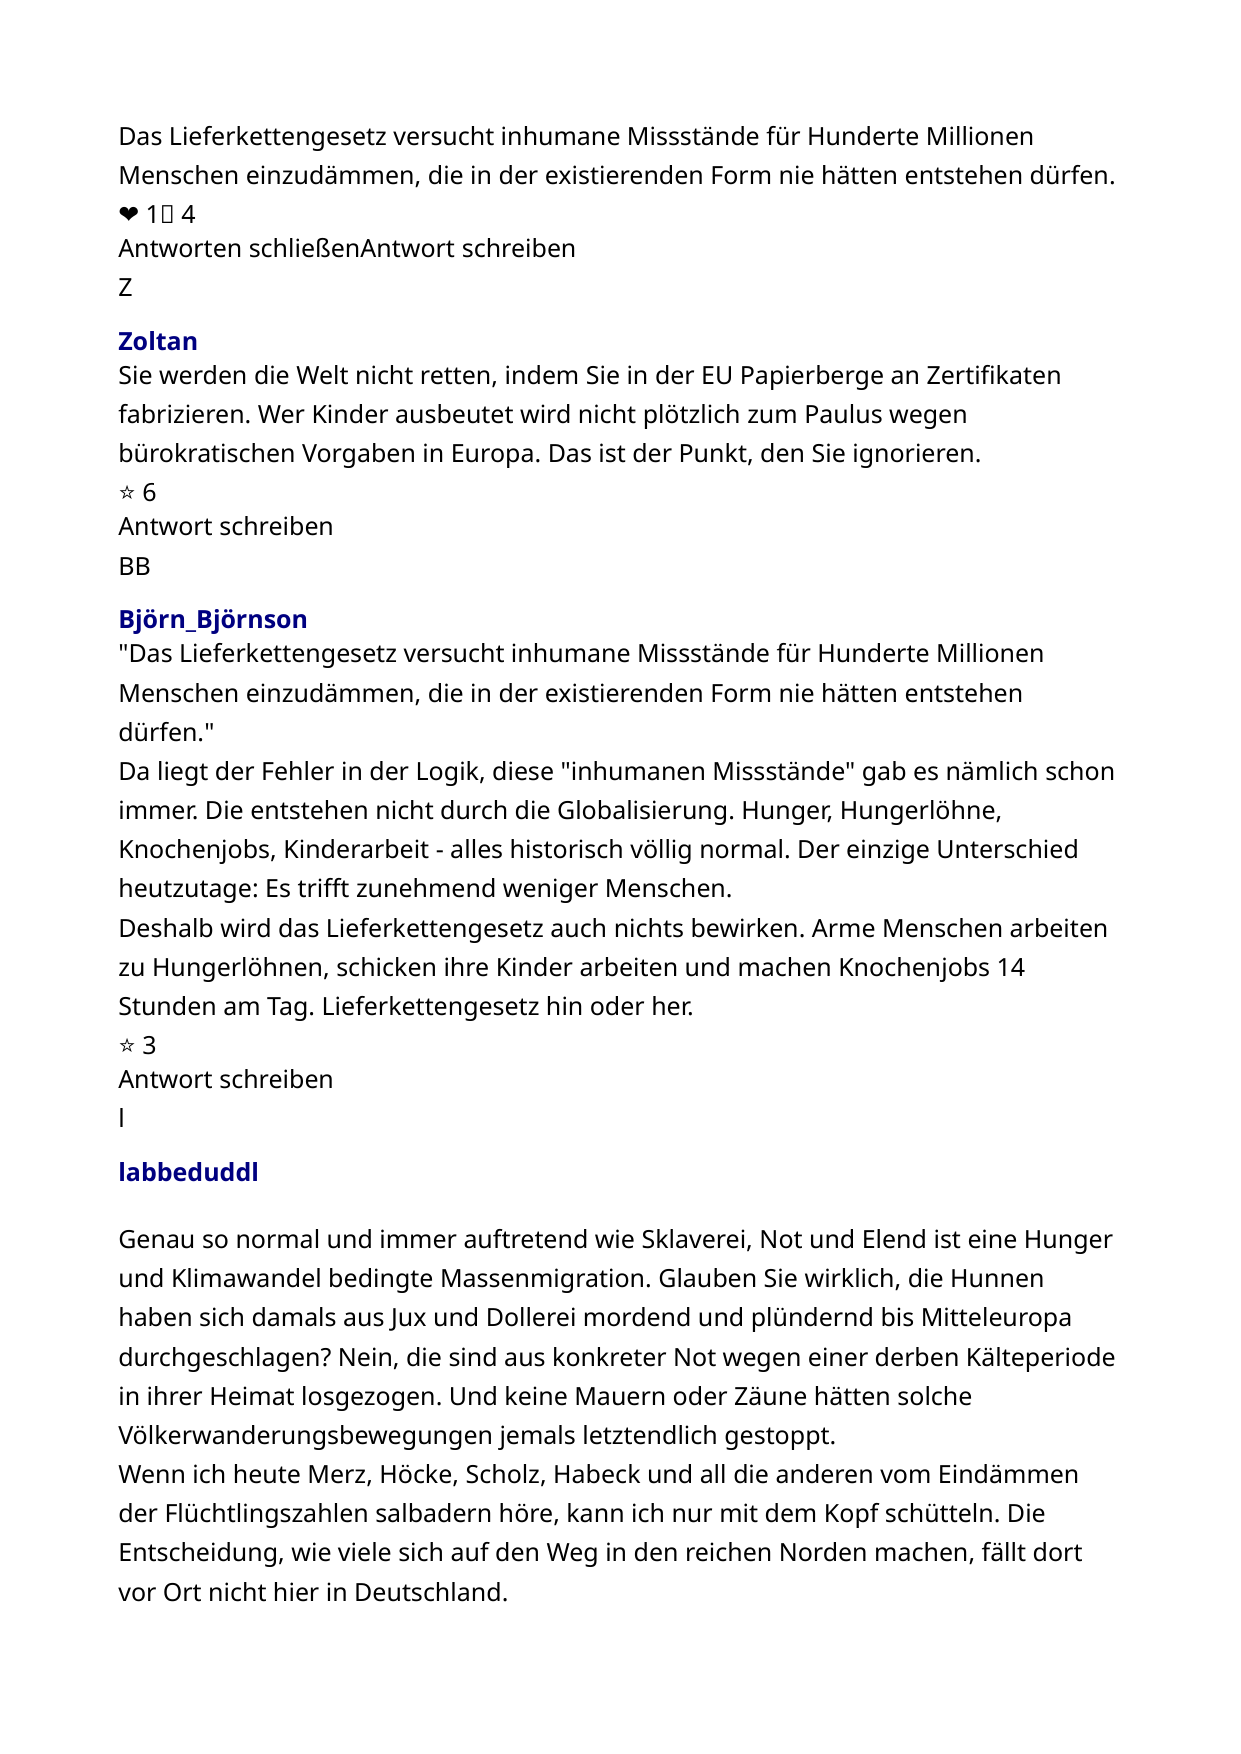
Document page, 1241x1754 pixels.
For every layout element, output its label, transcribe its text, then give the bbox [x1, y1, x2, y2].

text Antworten schließenAntwort schreiben [118, 231, 1122, 264]
text Sie werden die Welt nicht retten, indem Sie in der EU Papierberge an Zertifikaten fabrizieren. Wer Kinder ausbeutet wird nicht plötzlich zum Paulus wegen bürokratischen Vorgaben in Europa. Das ist der Punkt, den Sie ignorieren. [118, 357, 1122, 470]
text "Das Lieferkettengesetz versucht inhumane Missstände für Hunderte Millionen Menschen einzudämmen, die in der existierenden Form nie hätten entstehen dürfen." [118, 636, 1122, 748]
text BB [118, 548, 1122, 582]
subtitle Björn_Björnson [118, 602, 1122, 636]
text Z [118, 270, 1122, 304]
text ⭐️ 3 [118, 1028, 1122, 1062]
text Antwort schreiben [118, 1062, 1122, 1096]
text ❤️ 1🤨 4 [118, 196, 1122, 231]
text Das Lieferkettengesetz versucht inhumane Missstände für Hunderte Millionen Menschen einzudämmen, die in der existierenden Form nie hätten entstehen dürfen. [118, 118, 1122, 191]
text l [118, 1101, 1122, 1135]
text Wenn ich heute Merz, Höcke, Scholz, Habeck und all die anderen vom Eindämmen der Flüchtlingszahlen salbadern höre, kann ich nur mit dem Kopf schütteln. Die Entscheidung, wie viele sich auf den Weg in den reichen Norden machen, fällt dort vor Ort nicht hier in Deutschland. [118, 1457, 1122, 1608]
subtitle Zoltan​ [118, 323, 1122, 357]
text Antwort schreiben [118, 509, 1122, 543]
text Deshalb wird das Lieferkettengesetz auch nichts bewirken. Arme Menschen arbeiten zu Hungerlöhnen, schicken ihre Kinder arbeiten und machen Knochenjobs 14 Stunden am Tag. Lieferkettengesetz hin oder her. [118, 910, 1122, 1023]
text ⭐️ 6 [118, 475, 1122, 509]
text Genau so normal und immer auftretend wie Sklaverei, Not und Elend ist eine Hunger und Klimawandel bedingte Massenmigration. Glauben Sie wirklich, die Hunnen haben sich damals aus Jux und Dollerei mordend und plündernd bis Mitteleuropa durchgeschlagen? Nein, die sind aus konkreter Not wegen einer derben Kälteperiode in ihrer Heimat losgezogen. Und keine Mauern oder Zäune hätten solche Völkerwanderungsbewegungen jemals letztendlich gestoppt. [118, 1222, 1122, 1452]
text Da liegt der Fehler in der Logik, diese "inhumanen Missstände" gab es nämlich schon immer. Die entstehen nicht durch die Globalisierung. Hunger, Hungerlöhne, Knochenjobs, Kinderarbeit - alles historisch völlig normal. Der einzige Unterschied heutzutage: Es trifft zunehmend weniger Menschen. [118, 753, 1122, 905]
subtitle labbeduddl [118, 1155, 1122, 1189]
